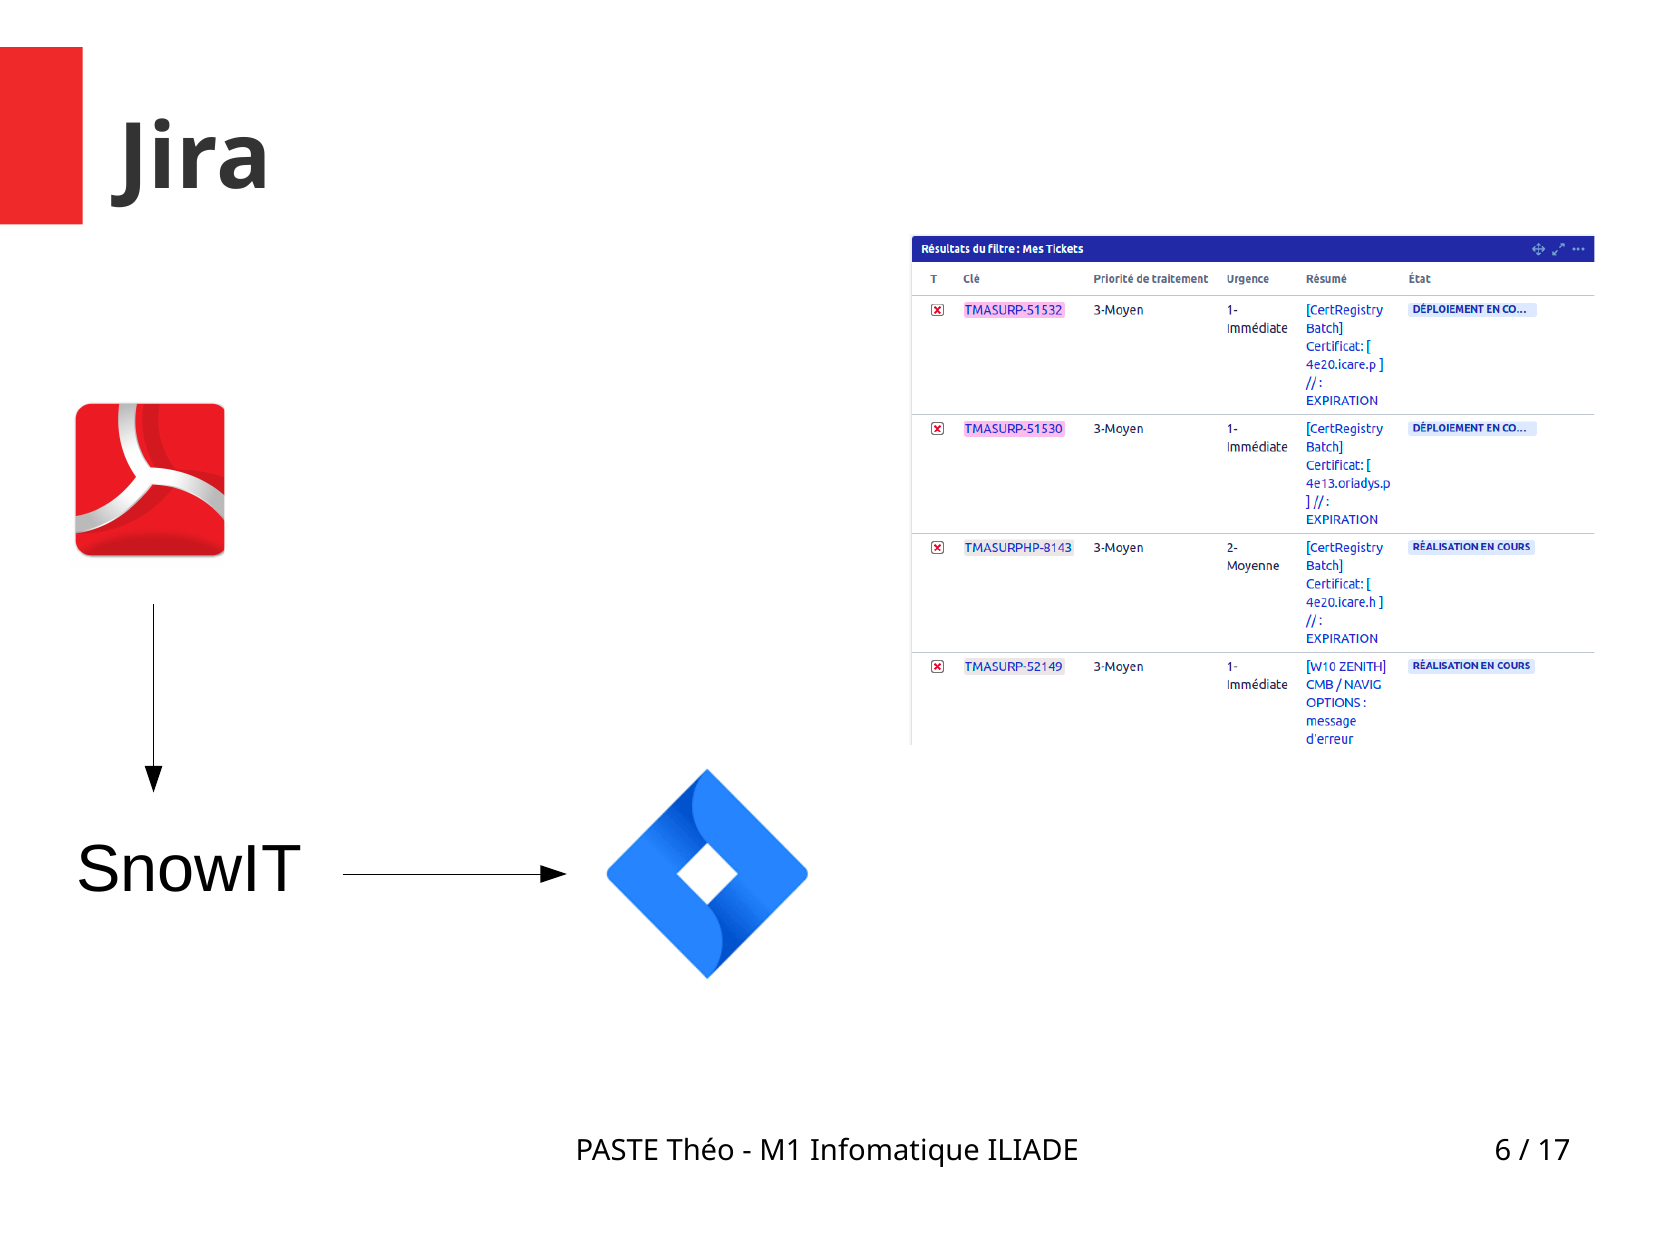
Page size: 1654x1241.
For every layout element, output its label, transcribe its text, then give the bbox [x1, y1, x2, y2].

picture [70, 401, 225, 567]
picture [909, 234, 1595, 745]
picture [517, 767, 898, 981]
title Jira [118, 49, 1571, 257]
subtitle SnowIT [35, 792, 343, 945]
